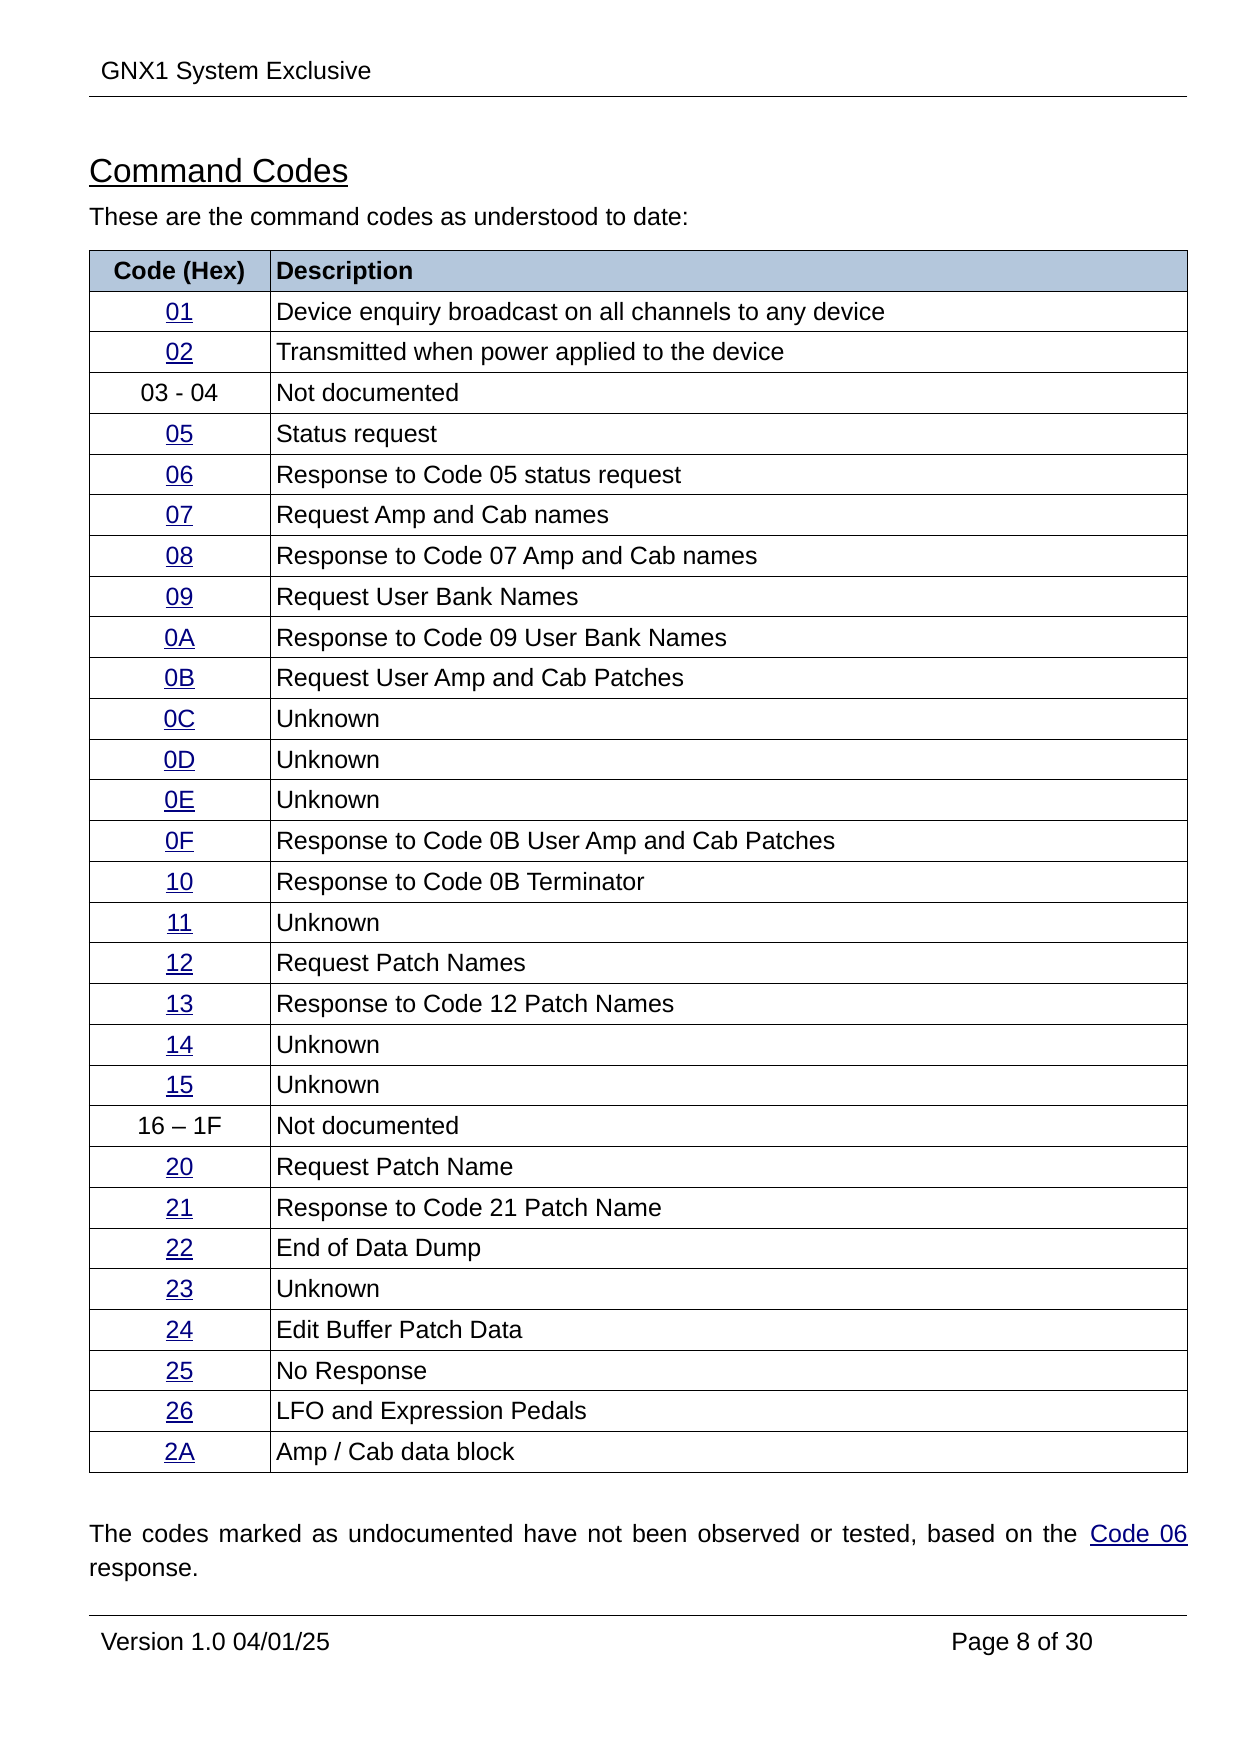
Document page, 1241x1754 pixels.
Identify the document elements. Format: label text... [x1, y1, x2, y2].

table_cell Not documented [271, 373, 1187, 413]
table_cell 21 [90, 1188, 270, 1227]
table_cell Amp / Cab data block [271, 1432, 1187, 1472]
table_header Code (Hex) [90, 251, 270, 291]
table_cell 24 [90, 1310, 270, 1349]
table_cell 22 [90, 1229, 270, 1268]
table_header Description [271, 251, 1187, 291]
table_cell 0A [90, 617, 270, 657]
table_cell 0E [90, 780, 270, 820]
table_cell 05 [90, 414, 270, 453]
table_cell 26 [90, 1391, 270, 1431]
table_cell Response to Code 0B User Amp and Cab Patches [271, 821, 1187, 861]
table_cell Request Patch Name [271, 1147, 1187, 1187]
table_cell Request User Amp and Cab Patches [271, 658, 1187, 698]
table_cell 10 [90, 862, 270, 902]
table_cell 15 [90, 1066, 270, 1105]
table_cell 14 [90, 1025, 270, 1064]
table_cell Status request [271, 414, 1187, 453]
table_cell 20 [90, 1147, 270, 1187]
table_cell 0F [90, 821, 270, 861]
table_cell Response to Code 21 Patch Name [271, 1188, 1187, 1227]
table_cell Not documented [271, 1106, 1187, 1146]
text The codes marked as undocumented have not been observed or tested, based on the Code 06 response. [89, 1519, 1187, 1581]
table_cell 2A [90, 1432, 270, 1472]
table_cell 06 [90, 455, 270, 494]
table_cell Request Amp and Cab names [271, 495, 1187, 535]
table_cell 25 [90, 1351, 270, 1390]
table_cell 12 [90, 943, 270, 983]
table_cell Unknown [271, 1066, 1187, 1105]
table_cell Unknown [271, 903, 1187, 942]
table_cell End of Data Dump [271, 1229, 1187, 1268]
table_cell 09 [90, 577, 270, 616]
table_cell Response to Code 09 User Bank Names [271, 617, 1187, 657]
table_cell Unknown [271, 780, 1187, 820]
table_cell Unknown [271, 699, 1187, 739]
table_cell 08 [90, 536, 270, 576]
table_cell 23 [90, 1269, 270, 1309]
table_cell LFO and Expression Pedals [271, 1391, 1187, 1431]
table_cell 03 - 04 [90, 373, 270, 413]
subtitle Command Codes [89, 151, 1187, 190]
table_cell 0B [90, 658, 270, 698]
table_cell Request User Bank Names [271, 577, 1187, 616]
text These are the command codes as understood to date: [89, 202, 1187, 231]
table_cell 11 [90, 903, 270, 942]
table_cell Unknown [271, 1269, 1187, 1309]
table_cell No Response [271, 1351, 1187, 1390]
table_cell Device enquiry broadcast on all channels to any device [271, 292, 1187, 331]
table_cell 16 – 1F [90, 1106, 270, 1146]
table_cell 07 [90, 495, 270, 535]
table_cell Unknown [271, 1025, 1187, 1064]
table_cell 0D [90, 740, 270, 779]
table_cell 01 [90, 292, 270, 331]
table_cell Response to Code 12 Patch Names [271, 984, 1187, 1024]
table_cell Response to Code 0B Terminator [271, 862, 1187, 902]
table_cell 0C [90, 699, 270, 739]
table_cell Request Patch Names [271, 943, 1187, 983]
table_cell Transmitted when power applied to the device [271, 332, 1187, 372]
table_cell Edit Buffer Patch Data [271, 1310, 1187, 1349]
table_cell 02 [90, 332, 270, 372]
table_cell Unknown [271, 740, 1187, 779]
table_cell 13 [90, 984, 270, 1024]
table_cell Response to Code 05 status request [271, 455, 1187, 494]
table_cell Response to Code 07 Amp and Cab names [271, 536, 1187, 576]
